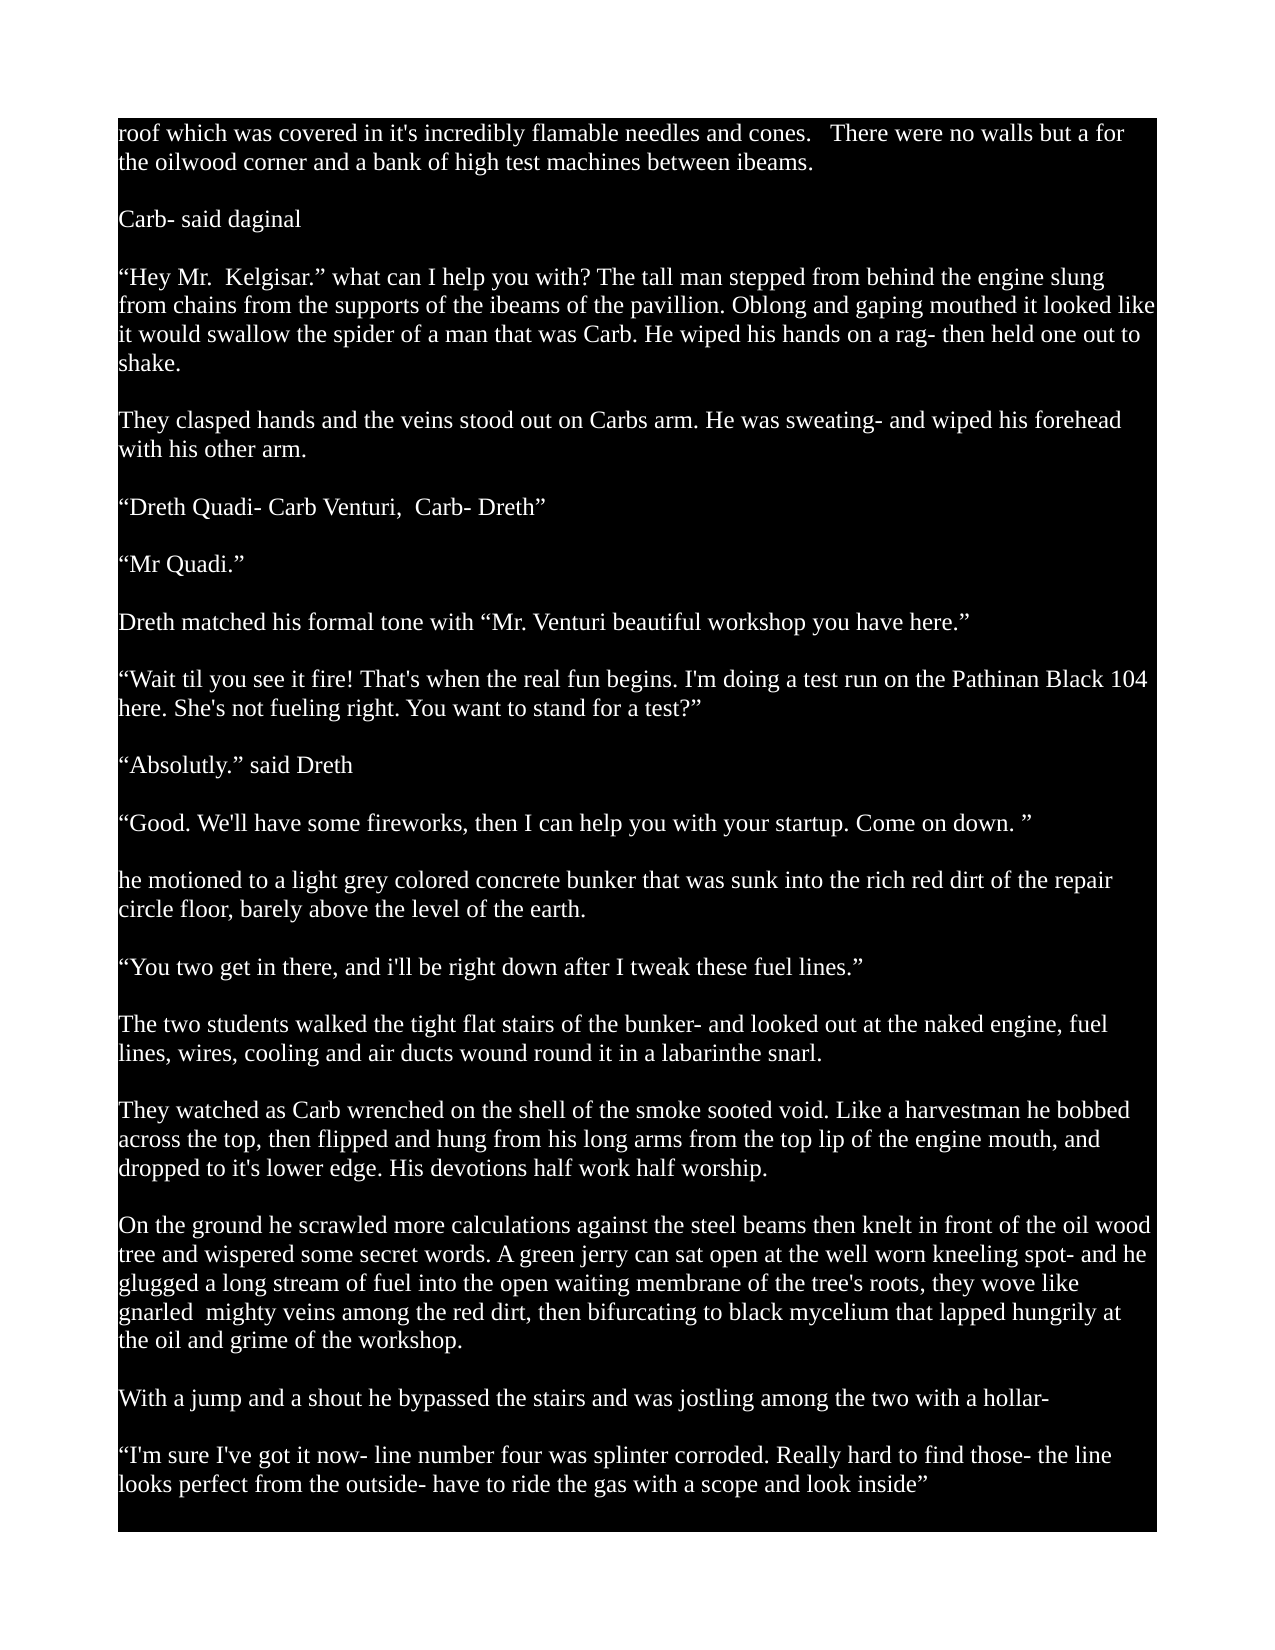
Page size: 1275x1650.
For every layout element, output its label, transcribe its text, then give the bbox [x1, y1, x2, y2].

text They watched as Carb wrenched on the shell of the smoke sooted void. Like a harvestman he bobbed across the top, then flipped and hung from his long arms from the top lip of the engine mouth, and dropped to it's lower edge. His devotions half work half worship. [118, 1096, 1157, 1182]
text On the ground he scrawled more calculations against the steel beams then knelt in front of the oil wood tree and wispered some secret words. A green jerry can sat open at the well worn kneeling spot- and he glugged a long stream of fuel into the open waiting membrane of the tree's roots, they wove like gnarled mighty veins among the red dirt, then bifurcating to black mycelium that lapped hungrily at the oil and grime of the workshop. With a jump and a shout he bypassed the stairs and was jostling among the two with a hollar- “I'm sure I've got it now- line number four was splinter corroded. Really hard to find those- the line looks perfect from the outside- have to ride the gas with a scope and look inside” [118, 1211, 1157, 1498]
text They clasped hands and the veins stood out on Carbs arm. He was sweating- and wiped his forehead with his other arm. “Dreth Quadi- Carb Venturi, Carb- Dreth” “Mr Quadi.” [118, 406, 1157, 578]
text “Good. We'll have some fireworks, then I can help you with your startup. Come on down. ” [118, 779, 1157, 837]
text Dreth matched his formal tone with “Mr. Venturi beautiful workshop you have here.” “Wait til you see it fire! That's when the real fun begins. I'm doing a test run on the Pathinan Black 104 here. She's not fueling right. You want to stand for a test?” [118, 607, 1157, 722]
text “Hey Mr. Kelgisar.” what can I help you with? The tall man stepped from behind the engine slung from chains from the supports of the ibeams of the pavillion. Oblong and gaping mouthed it looked like it would swallow the spider of a man that was Carb. He wiped his hands on a rag- then held one out to shake. [118, 262, 1157, 377]
text roof which was covered in it's incredibly flamable needles and cones. There were no walls but a for the oilwood corner and a bank of high test machines between ibeams. Carb- said daginal [118, 118, 1157, 233]
text “Absolutly.” said Dreth [118, 751, 1157, 779]
text he motioned to a light grey colored concrete bunker that was sunk into the rich red dirt of the repair circle floor, barely above the level of the earth. “You two get in there, and i'll be right down after I tweak these fuel lines.” The two students walked the tight flat stairs of the bunker- and looked out at the naked engine, fuel lines, wires, cooling and air ducts wound round it in a labarinthe snarl. [118, 866, 1157, 1067]
